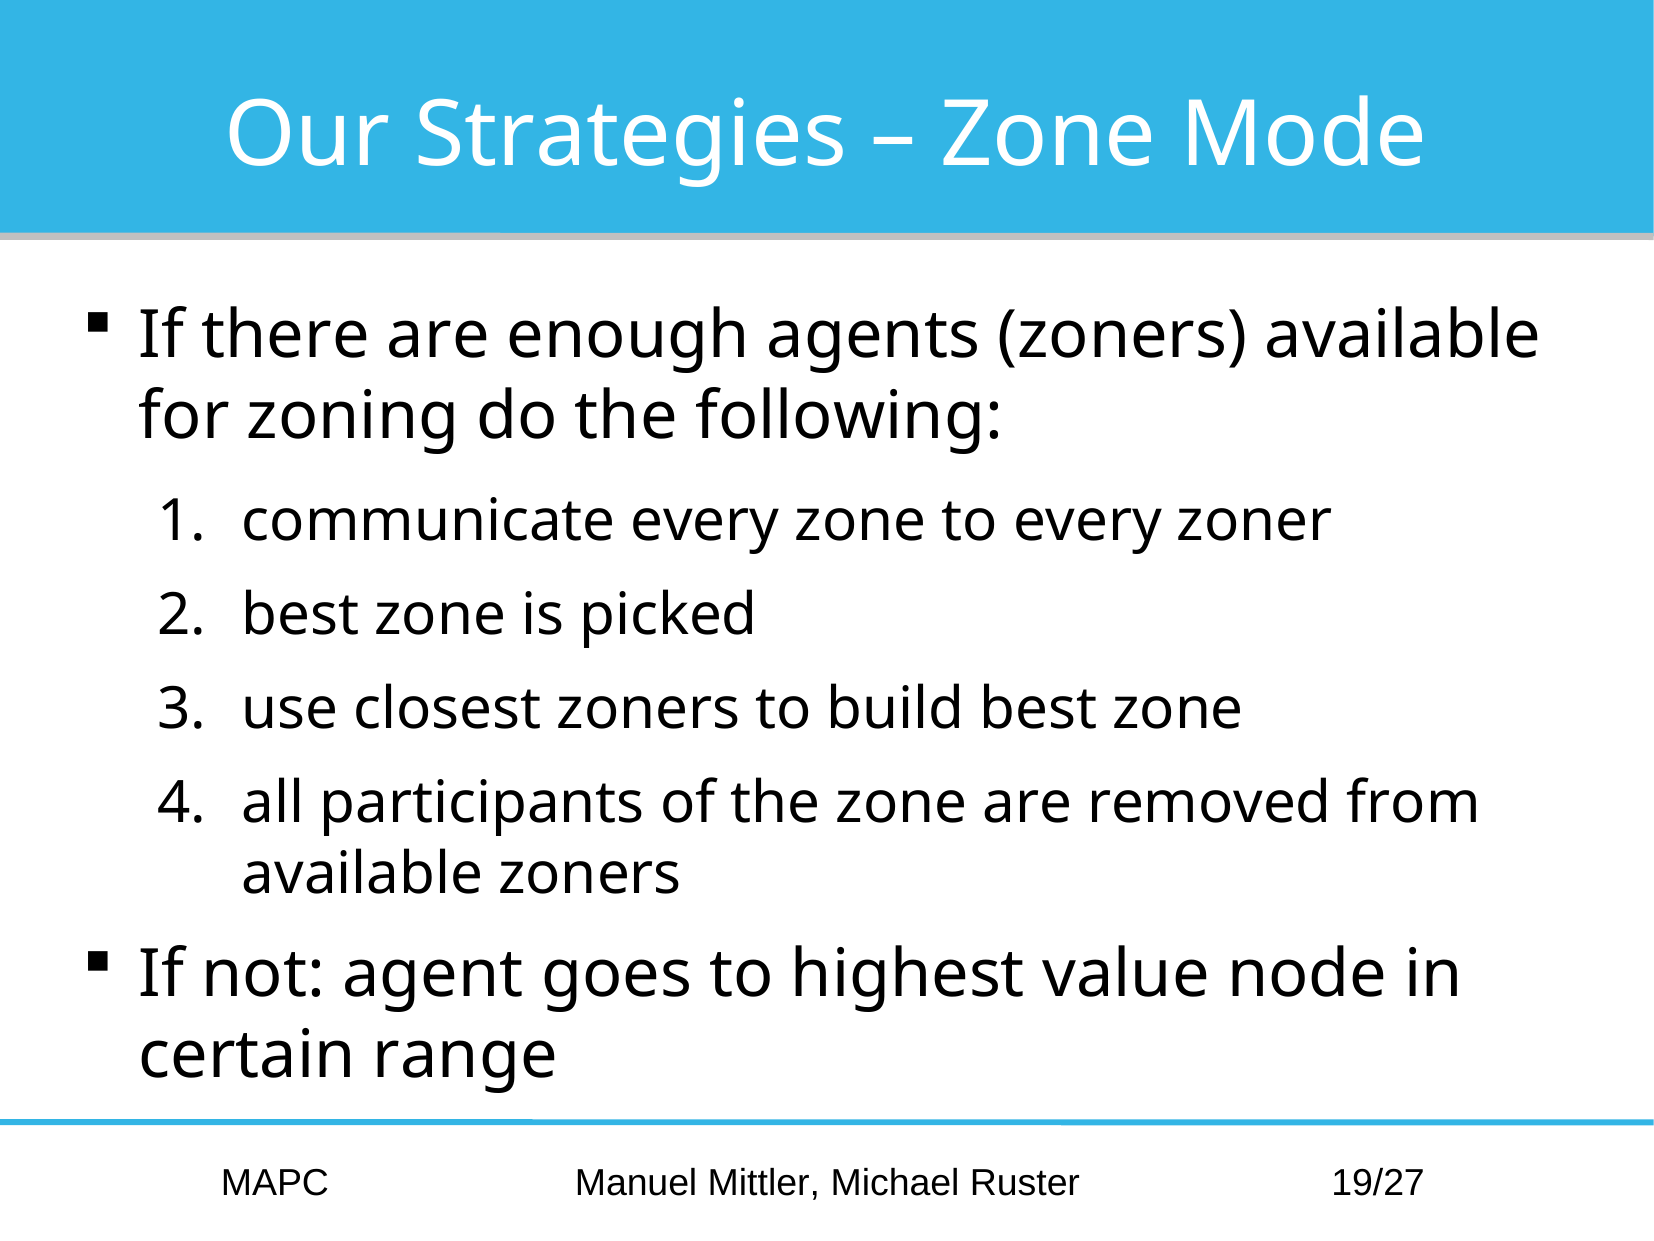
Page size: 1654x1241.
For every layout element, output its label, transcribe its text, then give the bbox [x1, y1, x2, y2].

list If there are enough agents (zoners) available for zoning do the following: communicate every zone to every zoner best zone is picked use closest zoners to build best zone all participants of the zone are removed from available zoners If not: agent goes to highest value node in certain range [82, 290, 1571, 1109]
title Our Strategies – Zone Mode [82, 49, 1571, 207]
